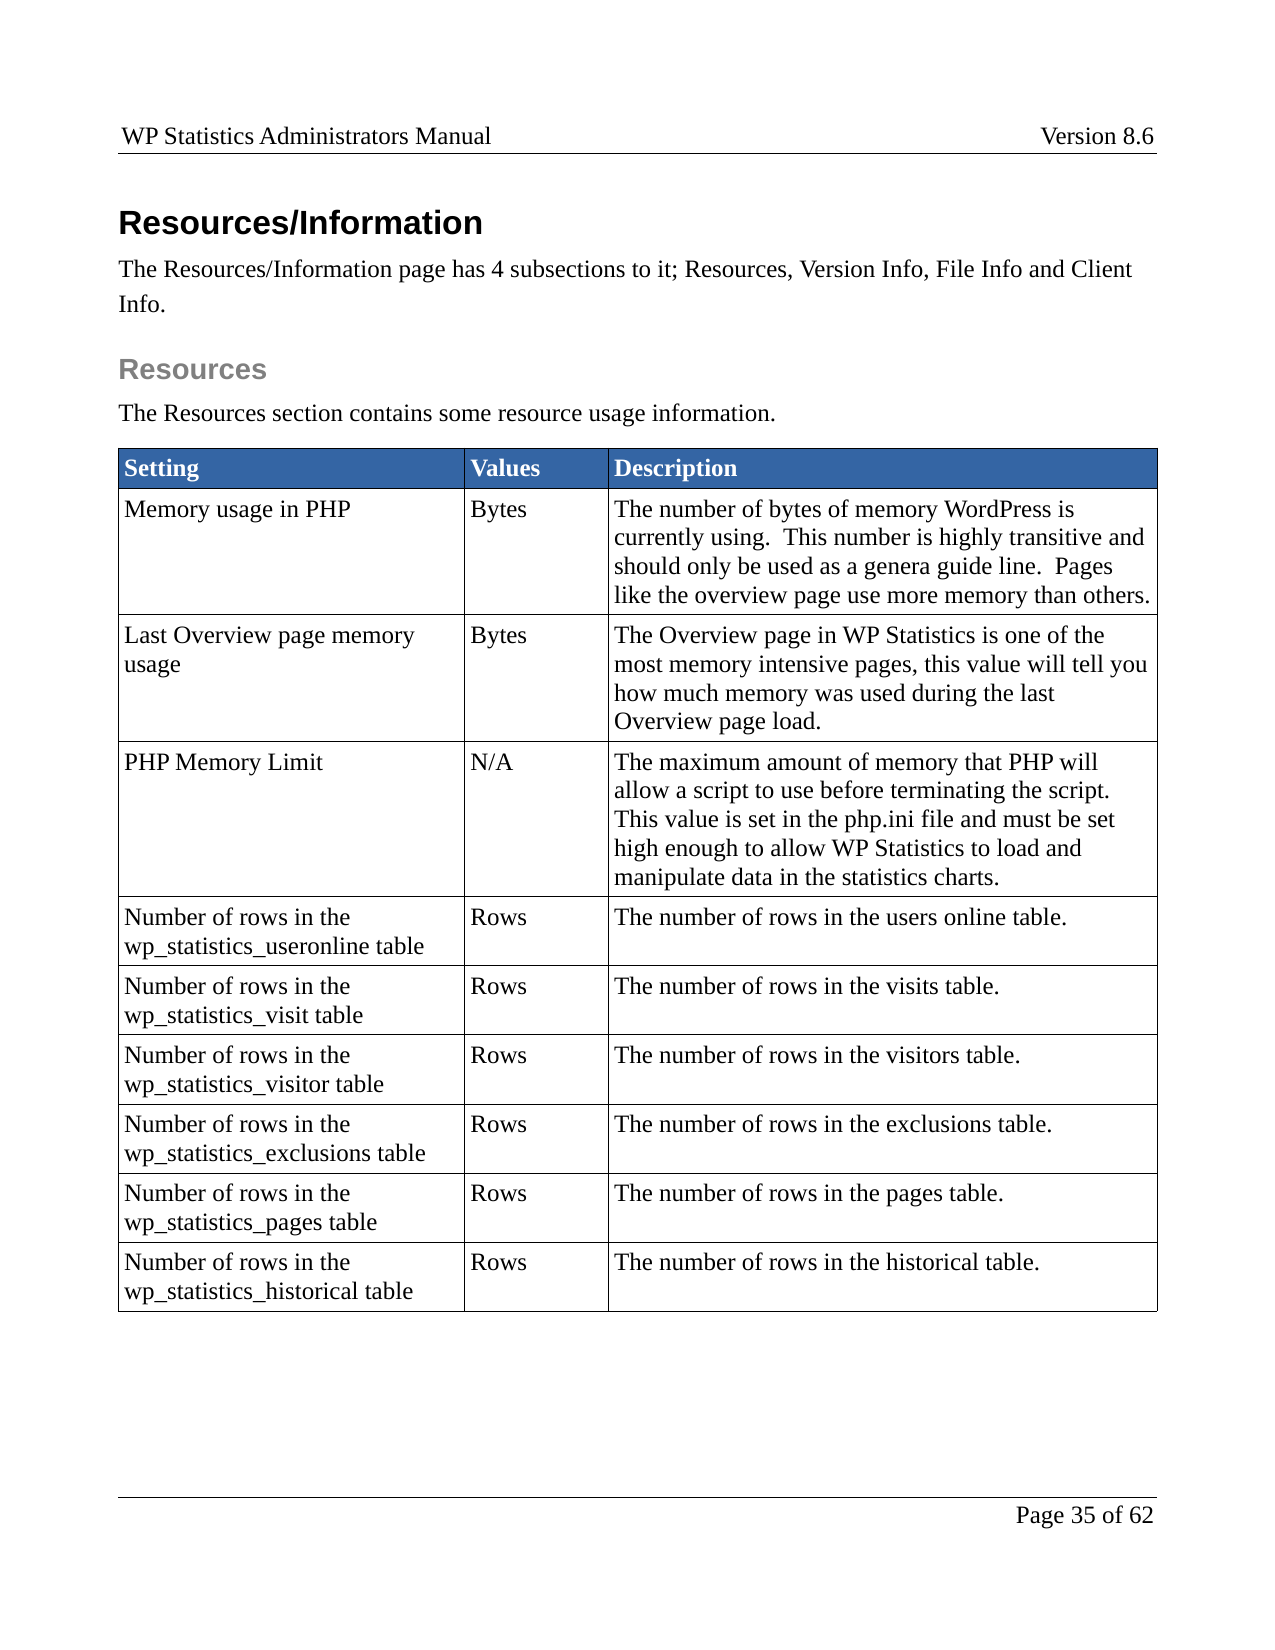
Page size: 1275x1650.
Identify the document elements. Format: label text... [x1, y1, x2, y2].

table_cell Number of rows in the wp_statistics_pages table [119, 1174, 464, 1242]
table_cell The number of rows in the exclusions table. [609, 1105, 1157, 1172]
table_cell The number of bytes of memory WordPress is currently using. This number is highly transitive and should only be used as a genera guide line. Pages like the overview page use more memory than others. [609, 489, 1157, 614]
table_cell The number of rows in the users online table. [609, 897, 1157, 965]
table_cell Bytes [465, 489, 608, 614]
table_header Setting [119, 449, 464, 488]
table_cell The number of rows in the visitors table. [609, 1035, 1157, 1103]
table_cell N/A [465, 742, 608, 896]
table_cell Rows [465, 966, 608, 1034]
table_cell The number of rows in the pages table. [609, 1174, 1157, 1242]
table_cell Number of rows in the wp_statistics_visitor table [119, 1035, 464, 1103]
table_cell Bytes [465, 615, 608, 741]
table_cell PHP Memory Limit [119, 742, 464, 896]
subtitle Resources/Information [118, 203, 1157, 242]
table_cell The number of rows in the historical table. [609, 1243, 1157, 1311]
table_cell Last Overview page memory usage [119, 615, 464, 741]
table_header Values [465, 449, 608, 488]
table_cell Number of rows in the wp_statistics_useronline table [119, 897, 464, 965]
table_cell The number of rows in the visits table. [609, 966, 1157, 1034]
table_cell The Overview page in WP Statistics is one of the most memory intensive pages, this value will tell you how much memory was used during the last Overview page load. [609, 615, 1157, 741]
text The Resources section contains some resource usage information. [118, 398, 1157, 427]
table_cell Rows [465, 1174, 608, 1242]
table_cell Rows [465, 897, 608, 965]
table_cell Number of rows in the wp_statistics_exclusions table [119, 1105, 464, 1172]
table_cell Number of rows in the wp_statistics_historical table [119, 1243, 464, 1311]
table_cell Memory usage in PHP [119, 489, 464, 614]
table_cell Number of rows in the wp_statistics_visit table [119, 966, 464, 1034]
table_cell Rows [465, 1105, 608, 1172]
table_cell Rows [465, 1035, 608, 1103]
subtitle Resources [118, 352, 1157, 386]
table_cell Rows [465, 1243, 608, 1311]
text The Resources/Information page has 4 subsections to it; Resources, Version Info, File Info and Client Info. [118, 254, 1157, 317]
table_cell The maximum amount of memory that PHP will allow a script to use before terminating the script. This value is set in the php.ini file and must be set high enough to allow WP Statistics to load and manipulate data in the statistics charts. [609, 742, 1157, 896]
table_header Description [609, 449, 1157, 488]
